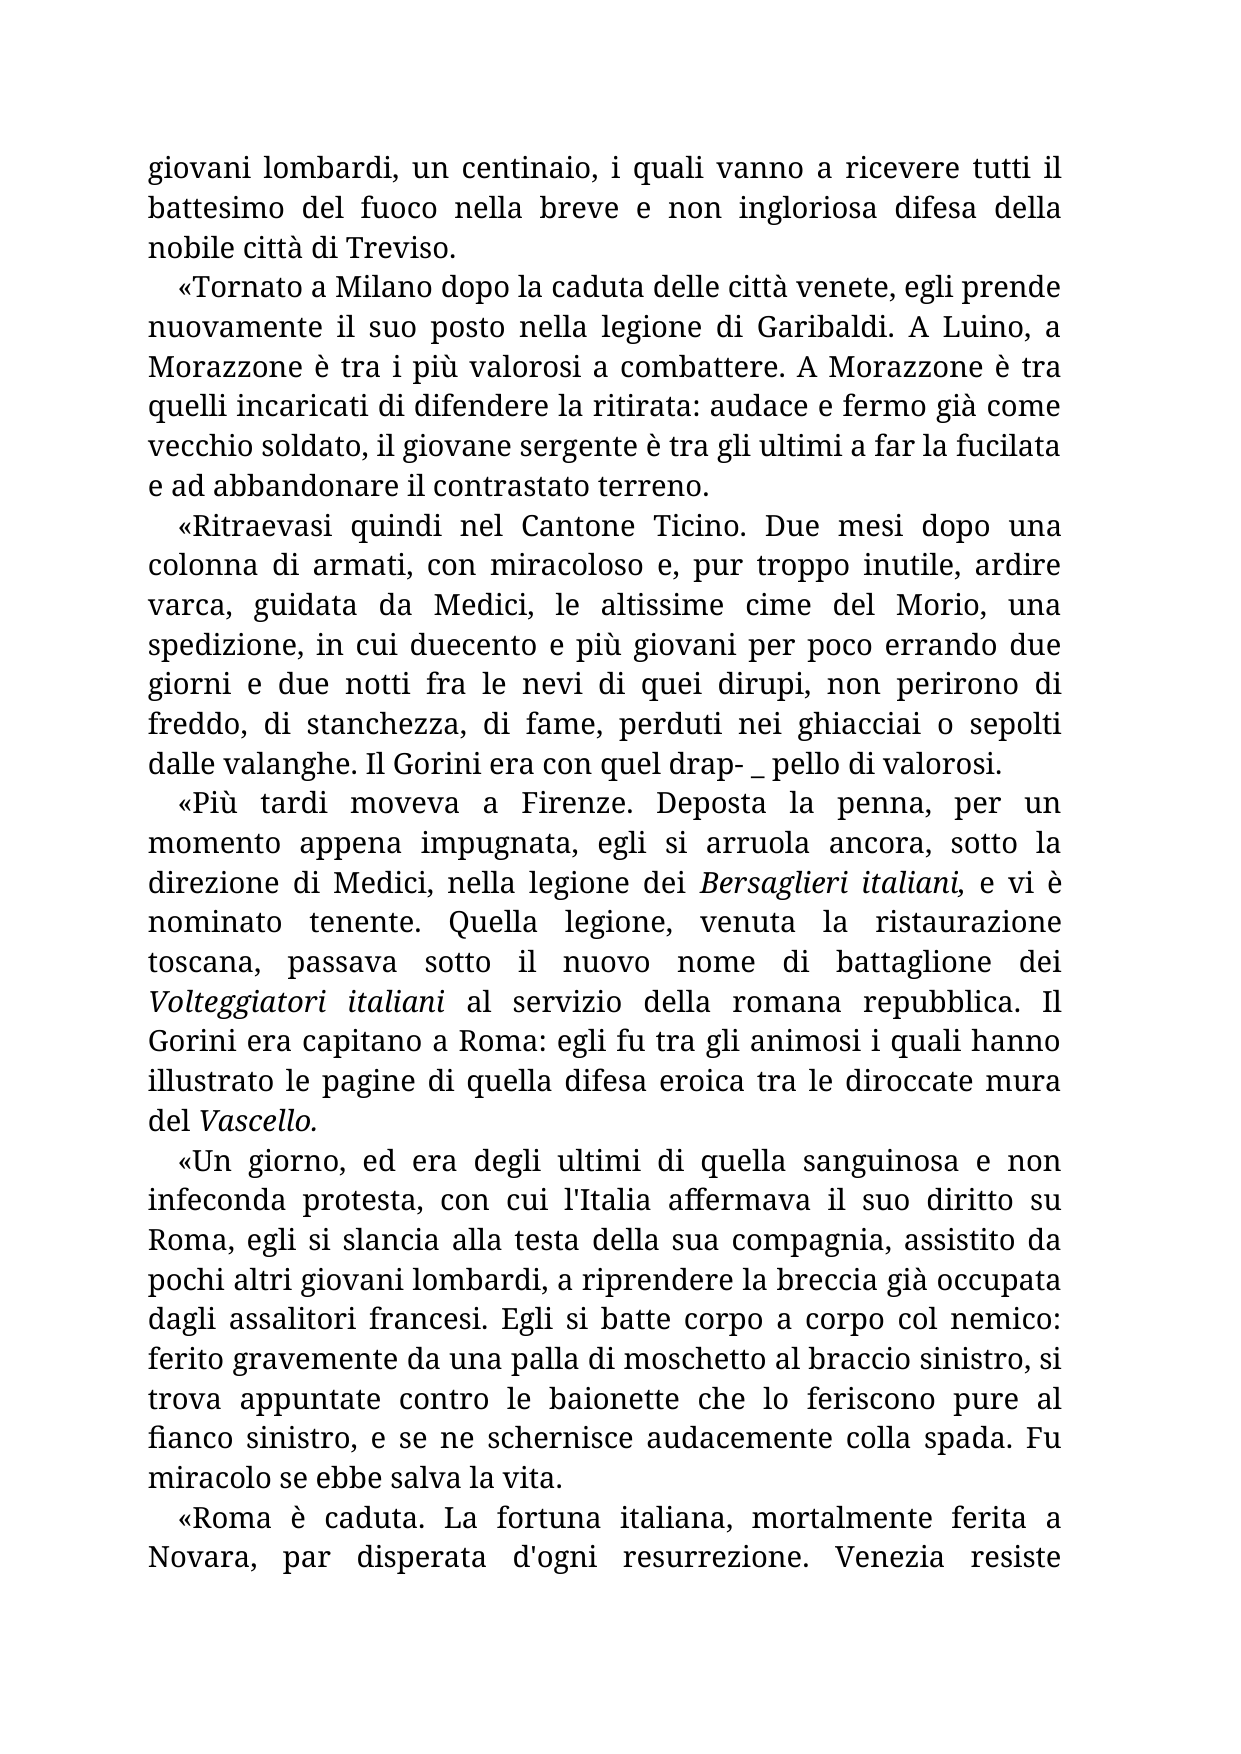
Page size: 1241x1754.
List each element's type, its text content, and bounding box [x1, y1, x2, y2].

text «Roma è caduta. La fortuna italiana, mortalmente ferita a Novara, par disperata d'ogni resurrezione. Venezia resiste [148, 1497, 1063, 1576]
text «Tornato a Milano dopo la caduta delle città venete, egli prende nuovamente il suo posto nella legione di Garibaldi. A Luino, a Morazzone è tra i più valorosi a combattere. A Morazzone è tra quelli incaricati di difendere la ritirata: audace e fermo già come vecchio soldato, il giovane sergente è tra gli ultimi a far la fucilata e ad abbandonare il contrastato terreno. [148, 267, 1063, 505]
text «Ritraevasi quindi nel Cantone Ticino. Due mesi dopo una colonna di armati, con miracoloso e, pur troppo inutile, ardire varca, guidata da Medici, le altissime cime del Morio, una spedizione, in cui duecento e più giovani per poco errando due giorni e due notti fra le nevi di quei dirupi, non perirono di freddo, di stanchezza, di fame, perduti nei ghiacciai o sepolti dalle valanghe. Il Gorini era con quel drap- _ pello di valorosi. [148, 505, 1063, 783]
text «Un giorno, ed era degli ultimi di quella sanguinosa e non infeconda protesta, con cui l'Italia affermava il suo diritto su Roma, egli si slancia alla testa della sua compagnia, assistito da pochi altri giovani lombardi, a riprendere la breccia già occupata dagli assalitori francesi. Egli si batte corpo a corpo col nemico: ferito gravemente da una palla di moschetto al braccio sinistro, si trova appuntate contro le baionette che lo feriscono pure al fianco sinistro, e se ne schernisce audacemente colla spada. Fu miracolo se ebbe salva la vita. [148, 1140, 1063, 1497]
text «Più tardi moveva a Firenze. Deposta la penna, per un momento appena impugnata, egli si arruola ancora, sotto la direzione di Medici, nella legione dei Bersaglieri italiani, e vi è nominato tenente. Quella legione, venuta la ristaurazione toscana, passava sotto il nuovo nome di battaglione dei Volteggiatori italiani al servizio della romana repubblica. Il Gorini era capitano a Roma: egli fu tra gli animosi i quali hanno illustrato le pagine di quella difesa eroica tra le diroccate mura del Vascello. [148, 783, 1063, 1140]
text giovani lombardi, un centinaio, i quali vanno a ricevere tutti il battesimo del fuoco nella breve e non ingloriosa difesa della nobile città di Treviso. [148, 148, 1063, 267]
